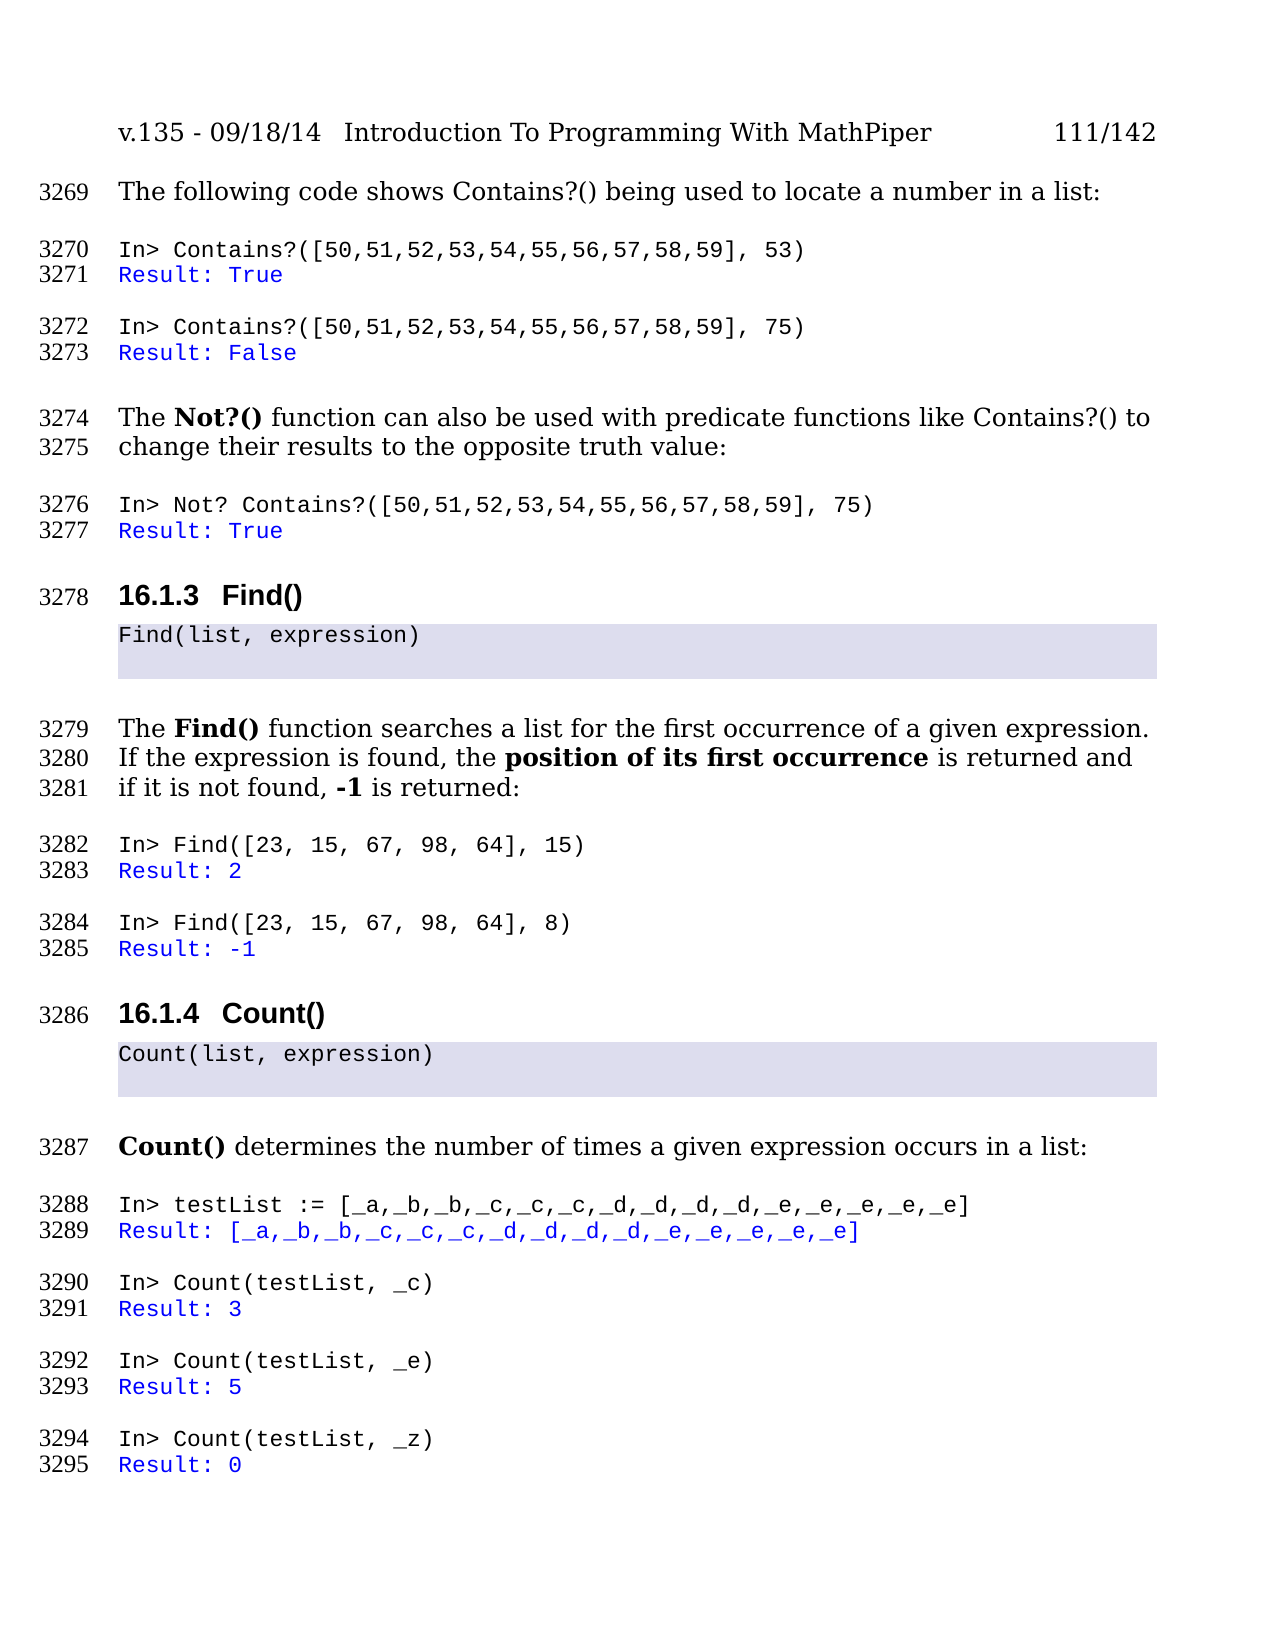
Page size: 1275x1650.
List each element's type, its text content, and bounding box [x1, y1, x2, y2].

text Result: True [118, 264, 1157, 290]
text Result: [_a,_b,_b,_c,_c,_c,_d,_d,_d,_d,_e,_e,_e,_e,_e] [118, 1220, 1157, 1246]
text The Not?() function can also be used with predicate functions like Contains?() to change their results to the opposite truth value: [118, 402, 1157, 461]
text In> Find([23, 15, 67, 98, 64], 15) [118, 834, 1157, 860]
text Result: -1 [118, 938, 1157, 963]
text In> Count(testList, _z) [118, 1427, 1157, 1453]
text Count() determines the number of times a given expression occurs in a list: [118, 1132, 1157, 1162]
text Result: True [118, 519, 1157, 545]
table_header Count(list, expression) [118, 1042, 1157, 1097]
text The Find() function searches a list for the first occurrence of a given expression. If the expression is found, the position of its first occurrence is returned and if it is not found, -1 is returned: [118, 714, 1157, 802]
text In> Contains?([50,51,52,53,54,55,56,57,58,59], 75) [118, 316, 1157, 342]
text Result: 5 [118, 1375, 1157, 1401]
text Result: 2 [118, 860, 1157, 886]
subtitle Count() [118, 997, 1157, 1030]
text In> Count(testList, _e) [118, 1349, 1157, 1375]
text Result: False [118, 342, 1157, 368]
text The following code shows Contains?() being used to locate a number in a list: [118, 177, 1157, 206]
text In> testList := [_a,_b,_b,_c,_c,_c,_d,_d,_d,_d,_e,_e,_e,_e,_e] [118, 1194, 1157, 1220]
text Result: 3 [118, 1297, 1157, 1323]
text In> Not? Contains?([50,51,52,53,54,55,56,57,58,59], 75) [118, 493, 1157, 519]
text In> Find([23, 15, 67, 98, 64], 8) [118, 912, 1157, 938]
text In> Contains?([50,51,52,53,54,55,56,57,58,59], 53) [118, 238, 1157, 264]
text In> Count(testList, _c) [118, 1272, 1157, 1297]
table_header Find(list, expression) [118, 624, 1157, 679]
text Result: 0 [118, 1453, 1157, 1479]
subtitle Find() [118, 578, 1157, 611]
